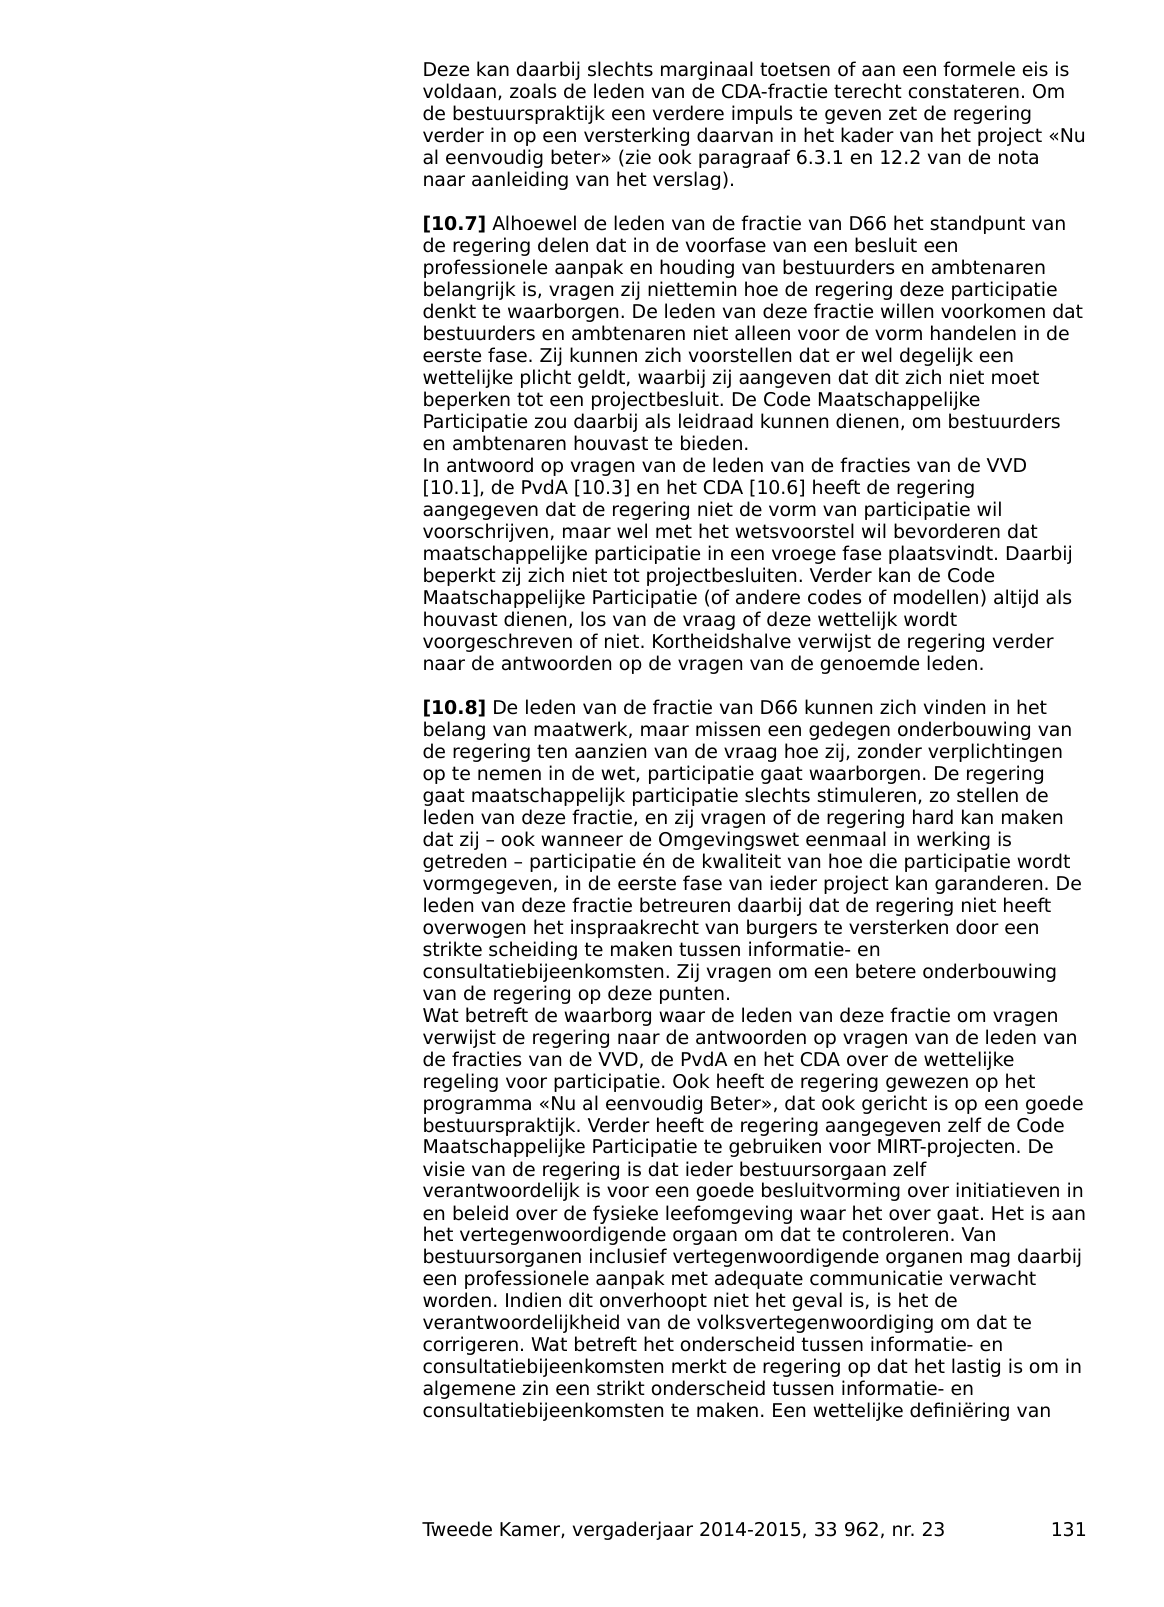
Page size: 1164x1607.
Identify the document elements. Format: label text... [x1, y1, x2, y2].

text Wat betreft de waarborg waar de leden van deze fractie om vragen verwijst de regering naar de antwoorden op vragen van de leden van de fracties van de VVD, de PvdA en het CDA over de wettelijke regeling voor participatie. Ook heeft de regering gewezen op het programma «Nu al eenvoudig Beter», dat ook gericht is op een goede bestuurspraktijk. Verder heeft de regering aangegeven zelf de Code Maatschappelijke Participatie te gebruiken voor MIRT-projecten. De visie van de regering is dat ieder bestuursorgaan zelf verantwoordelijk is voor een goede besluitvorming over initiatieven in en beleid over de fysieke leefomgeving waar het over gaat. Het is aan het vertegenwoordigende orgaan om dat te controleren. Van bestuursorganen inclusief vertegenwoordigende organen mag daarbij een professionele aanpak met adequate communicatie verwacht worden. Indien dit onverhoopt niet het geval is, is het de verantwoordelijkheid van de volksvertegenwoordiging om dat te corrigeren. Wat betreft het onderscheid tussen informatie- en consultatiebijeenkomsten merkt de regering op dat het lastig is om in algemene zin een strikt onderscheid tussen informatie- en consultatiebijeenkomsten te maken. Een wettelijke definiëring van [422, 1004, 1087, 1422]
text [10.8] De leden van de fractie van D66 kunnen zich vinden in het belang van maatwerk, maar missen een gedegen onderbouwing van de regering ten aanzien van de vraag hoe zij, zonder verplichtingen op te nemen in de wet, participatie gaat waarborgen. De regering gaat maatschappelijk participatie slechts stimuleren, zo stellen de leden van deze fractie, en zij vragen of de regering hard kan maken dat zij – ook wanneer de Omgevingswet eenmaal in werking is getreden – participatie én de kwaliteit van hoe die participatie wordt vormgegeven, in de eerste fase van ieder project kan garanderen. De leden van deze fractie betreuren daarbij dat de regering niet heeft overwogen het inspraakrecht van burgers te versterken door een strikte scheiding te maken tussen informatie- en consultatiebijeenkomsten. Zij vragen om een betere onderbouwing van de regering op deze punten. [422, 697, 1087, 1004]
text [10.7] Alhoewel de leden van de fractie van D66 het standpunt van de regering delen dat in de voorfase van een besluit een professionele aanpak en houding van bestuurders en ambtenaren belangrijk is, vragen zij niettemin hoe de regering deze participatie denkt te waarborgen. De leden van deze fractie willen voorkomen dat bestuurders en ambtenaren niet alleen voor de vorm handelen in de eerste fase. Zij kunnen zich voorstellen dat er wel degelijk een wettelijke plicht geldt, waarbij zij aangeven dat dit zich niet moet beperken tot een projectbesluit. De Code Maatschappelijke Participatie zou daarbij als leidraad kunnen dienen, om bestuurders en ambtenaren houvast te bieden. [422, 213, 1087, 455]
text In antwoord op vragen van de leden van de fracties van de VVD [10.1], de PvdA [10.3] en het CDA [10.6] heeft de regering aangegeven dat de regering niet de vorm van participatie wil voorschrijven, maar wel met het wetsvoorstel wil bevorderen dat maatschappelijke participatie in een vroege fase plaatsvindt. Daarbij beperkt zij zich niet tot projectbesluiten. Verder kan de Code Maatschappelijke Participatie (of andere codes of modellen) altijd als houvast dienen, los van de vraag of deze wettelijk wordt voorgeschreven of niet. Kortheidshalve verwijst de regering verder naar de antwoorden op de vragen van de genoemde leden. [422, 455, 1087, 675]
text Deze kan daarbij slechts marginaal toetsen of aan een formele eis is voldaan, zoals de leden van de CDA-fractie terecht constateren. Om de bestuurspraktijk een verdere impuls te geven zet de regering verder in op een versterking daarvan in het kader van het project «Nu al eenvoudig beter» (zie ook paragraaf 6.3.1 en 12.2 van de nota naar aanleiding van het verslag). [422, 59, 1087, 191]
